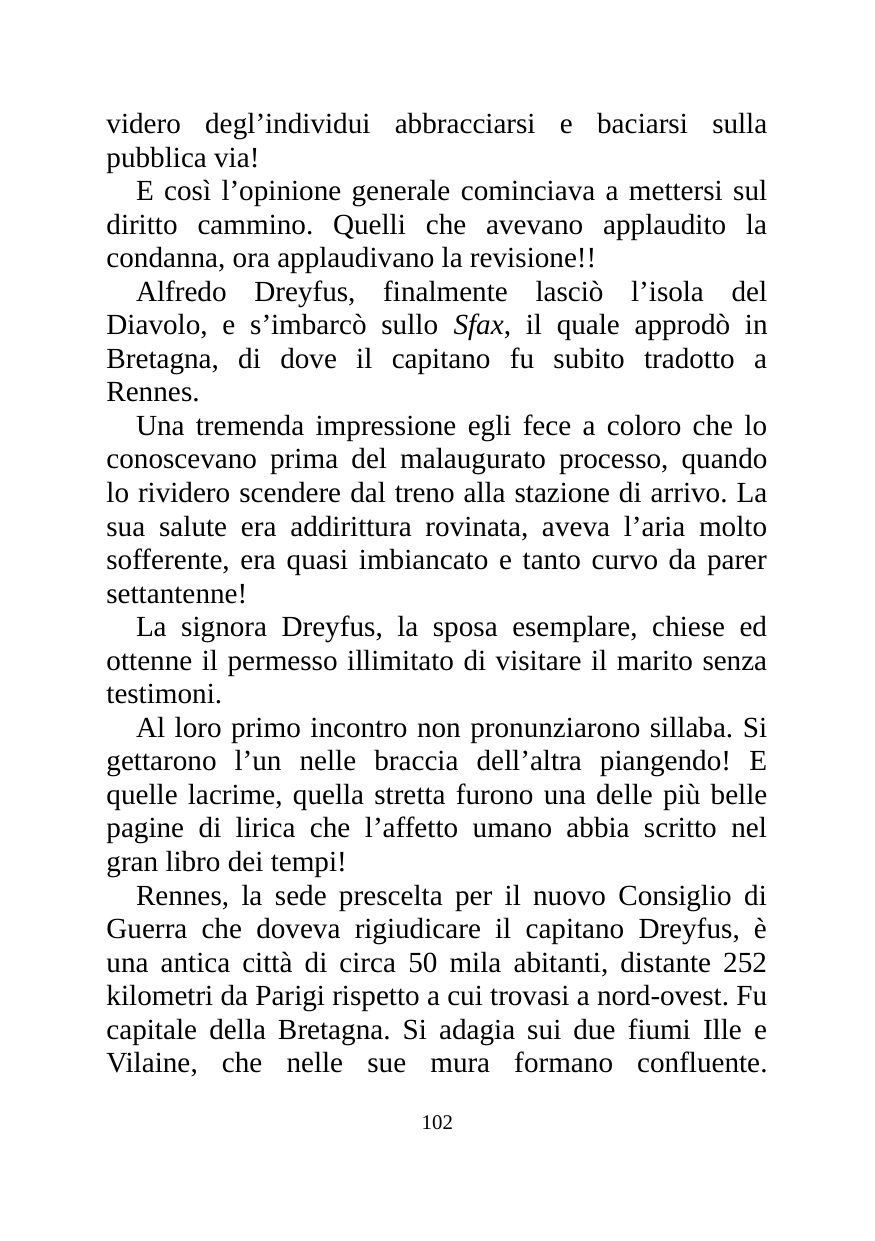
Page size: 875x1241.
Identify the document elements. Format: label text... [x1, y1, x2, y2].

text Alfredo Dreyfus, finalmente lasciò l’isola del Diavolo, e s’imbarcò sullo Sfax, il quale approdò in Bretagna, di dove il capitano fu subito tradotto a Rennes. [106, 274, 768, 408]
text videro degl’individui abbracciarsi e baciarsi sulla pubblica via! [106, 106, 768, 173]
text Rennes, la sede prescelta per il nuovo Consiglio di Guerra che doveva rigiudicare il capitano Dreyfus, è una antica città di circa 50 mila abitanti, distante 252 kilometri da Parigi rispetto a cui trovasi a nord-ovest. Fu capitale della Bretagna. Si adagia sui due fiumi Ille e Vilaine, che nelle sue mura formano confluente. [106, 878, 768, 1079]
text E così l’opinione generale cominciava a mettersi sul diritto cammino. Quelli che avevano applaudito la condanna, ora applaudivano la revisione!! [106, 173, 768, 274]
text Al loro primo incontro non pronunziarono sillaba. Si gettarono l’un nelle braccia dell’altra piangendo! E quelle lacrime, quella stretta furono una delle più belle pagine di lirica che l’affetto umano abbia scritto nel gran libro dei tempi! [106, 710, 768, 878]
text La signora Dreyfus, la sposa esemplare, chiese ed ottenne il permesso illimitato di visitare il marito senza testimoni. [106, 609, 768, 710]
text Una tremenda impressione egli fece a coloro che lo conoscevano prima del malaugurato processo, quando lo rividero scendere dal treno alla stazione di arrivo. La sua salute era addirittura rovinata, aveva l’aria molto sofferente, era quasi imbiancato e tanto curvo da parer settantenne! [106, 408, 768, 609]
